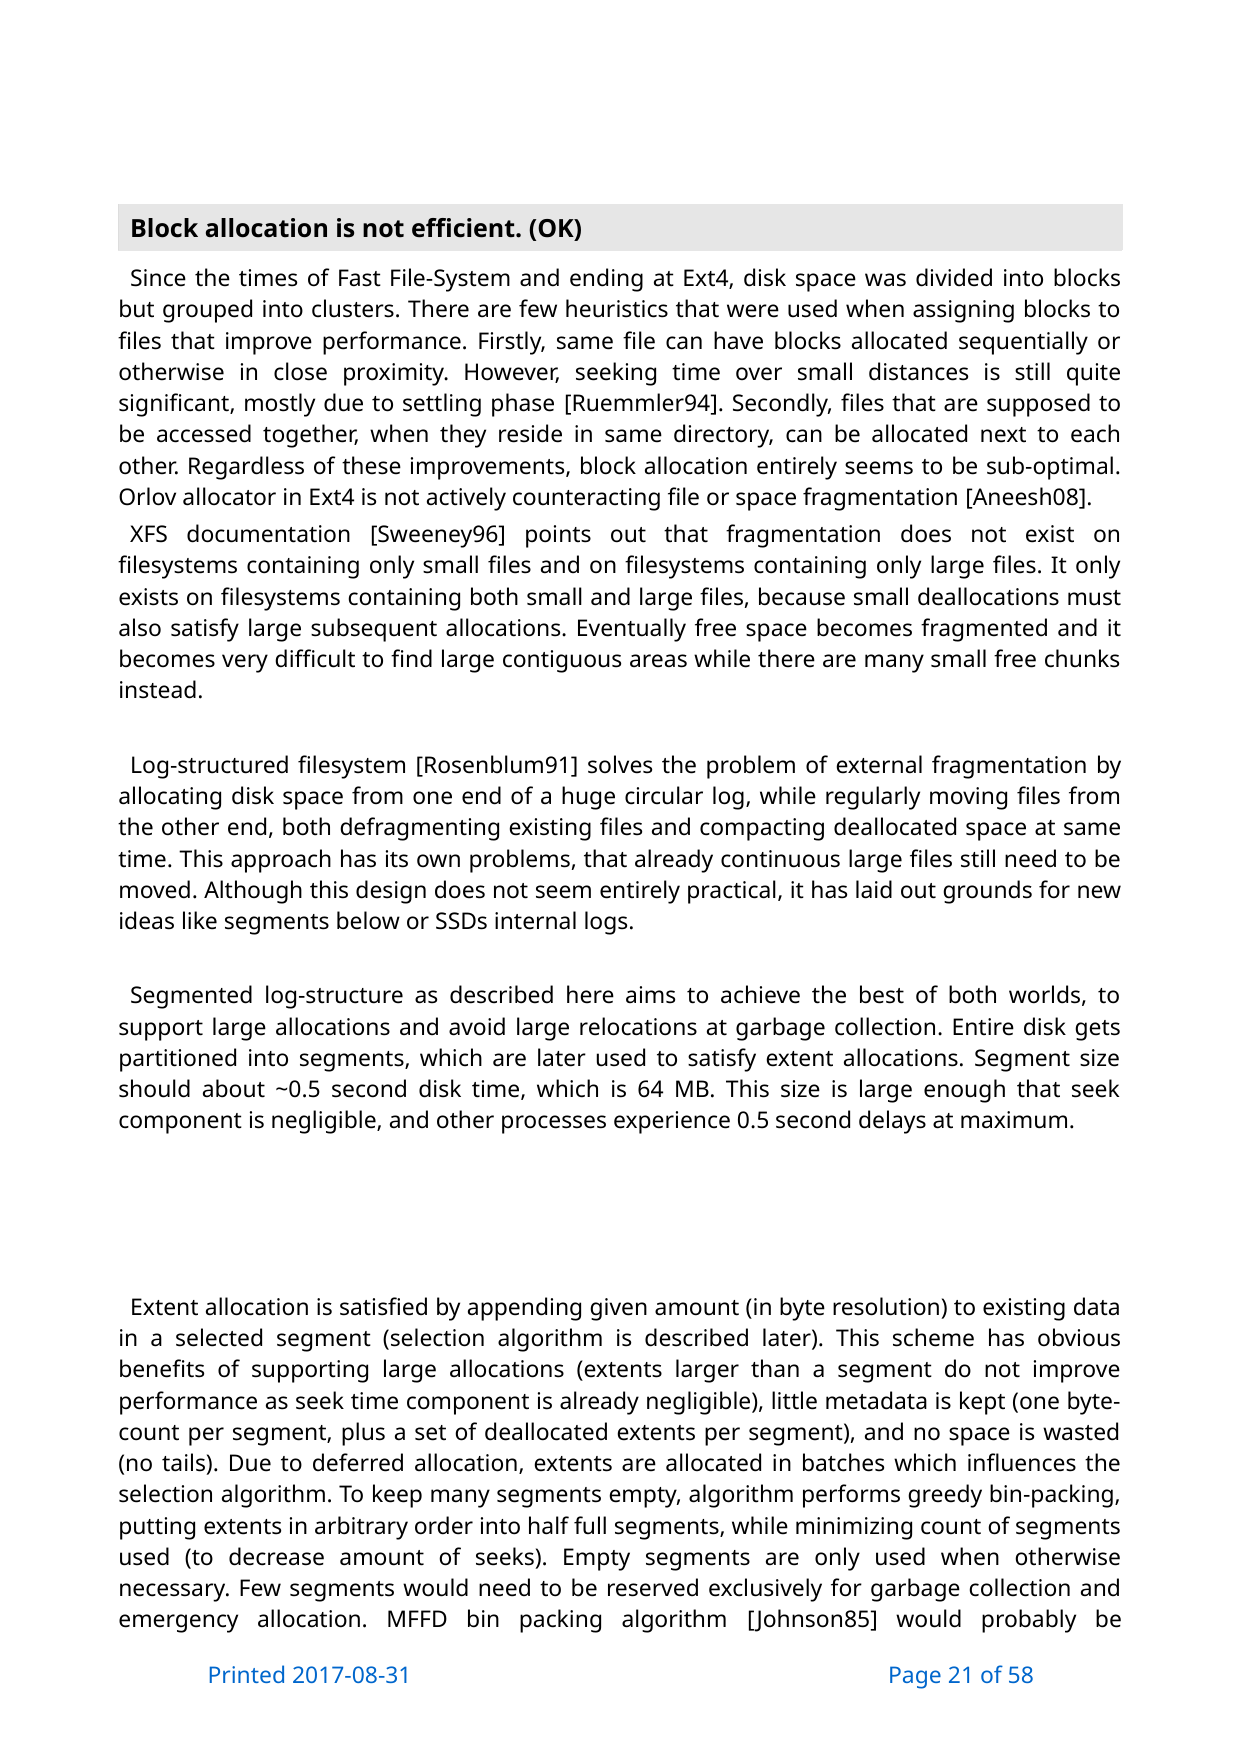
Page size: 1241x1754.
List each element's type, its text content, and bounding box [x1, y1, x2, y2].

text Since the times of Fast File-System and ending at Ext4, disk space was divided into blocks but grouped into clusters. There are few heuristics that were used when assigning blocks to files that improve performance. Firstly, same file can have blocks allocated sequentially or otherwise in close proximity. However, seeking time over small distances is still quite significant, mostly due to settling phase [Ruemmler94]. Secondly, files that are supposed to be accessed together, when they reside in same directory, can be allocated next to each other. Regardless of these improvements, block allocation entirely seems to be sub-optimal. Orlov allocator in Ext4 is not actively counteracting file or space fragmentation [Aneesh08]. [118, 262, 1122, 512]
text Log-structured filesystem [Rosenblum91] solves the problem of external fragmentation by allocating disk space from one end of a huge circular log, while regularly moving files from the other end, both defragmenting existing files and compacting deallocated space at same time. This approach has its own problems, that already continuous large files still need to be moved. Although this design does not seem entirely practical, it has laid out grounds for new ideas like segments below or SSDs internal logs. [118, 749, 1122, 936]
text Extent allocation is satisfied by appending given amount (in byte resolution) to existing data in a selected segment (selection algorithm is described later). This scheme has obvious benefits of supporting large allocations (extents larger than a segment do not improve performance as seek time component is already negligible), little metadata is kept (one byte-count per segment, plus a set of deallocated extents per segment), and no space is wasted (no tails). Due to deferred allocation, extents are allocated in batches which influences the selection algorithm. To keep many segments empty, algorithm performs greedy bin-packing, putting extents in arbitrary order into half full segments, while minimizing count of segments used (to decrease amount of seeks). Empty segments are only used when otherwise necessary. Few segments would need to be reserved exclusively for garbage collection and emergency allocation. MFFD bin packing algorithm [Johnson85] would probably be [118, 1291, 1122, 1634]
subtitle Block allocation is not efficient. (OK) [119, 205, 1122, 250]
text XFS documentation [Sweeney96] points out that fragmentation does not exist on filesystems containing only small files and on filesystems containing only large files. It only exists on filesystems containing both small and large files, because small deallocations must also satisfy large subsequent allocations. Eventually free space becomes fragmented and it becomes very difficult to find large contiguous areas while there are many small free chunks instead. [118, 518, 1122, 706]
text Segmented log-structure as described here aims to achieve the best of both worlds, to support large allocations and avoid large relocations at garbage collection. Entire disk gets partitioned into segments, which are later used to satisfy extent allocations. Segment size should about ~0.5 second disk time, which is 64 MB. This size is large enough that seek component is negligible, and other processes experience 0.5 second delays at maximum. [118, 979, 1122, 1136]
